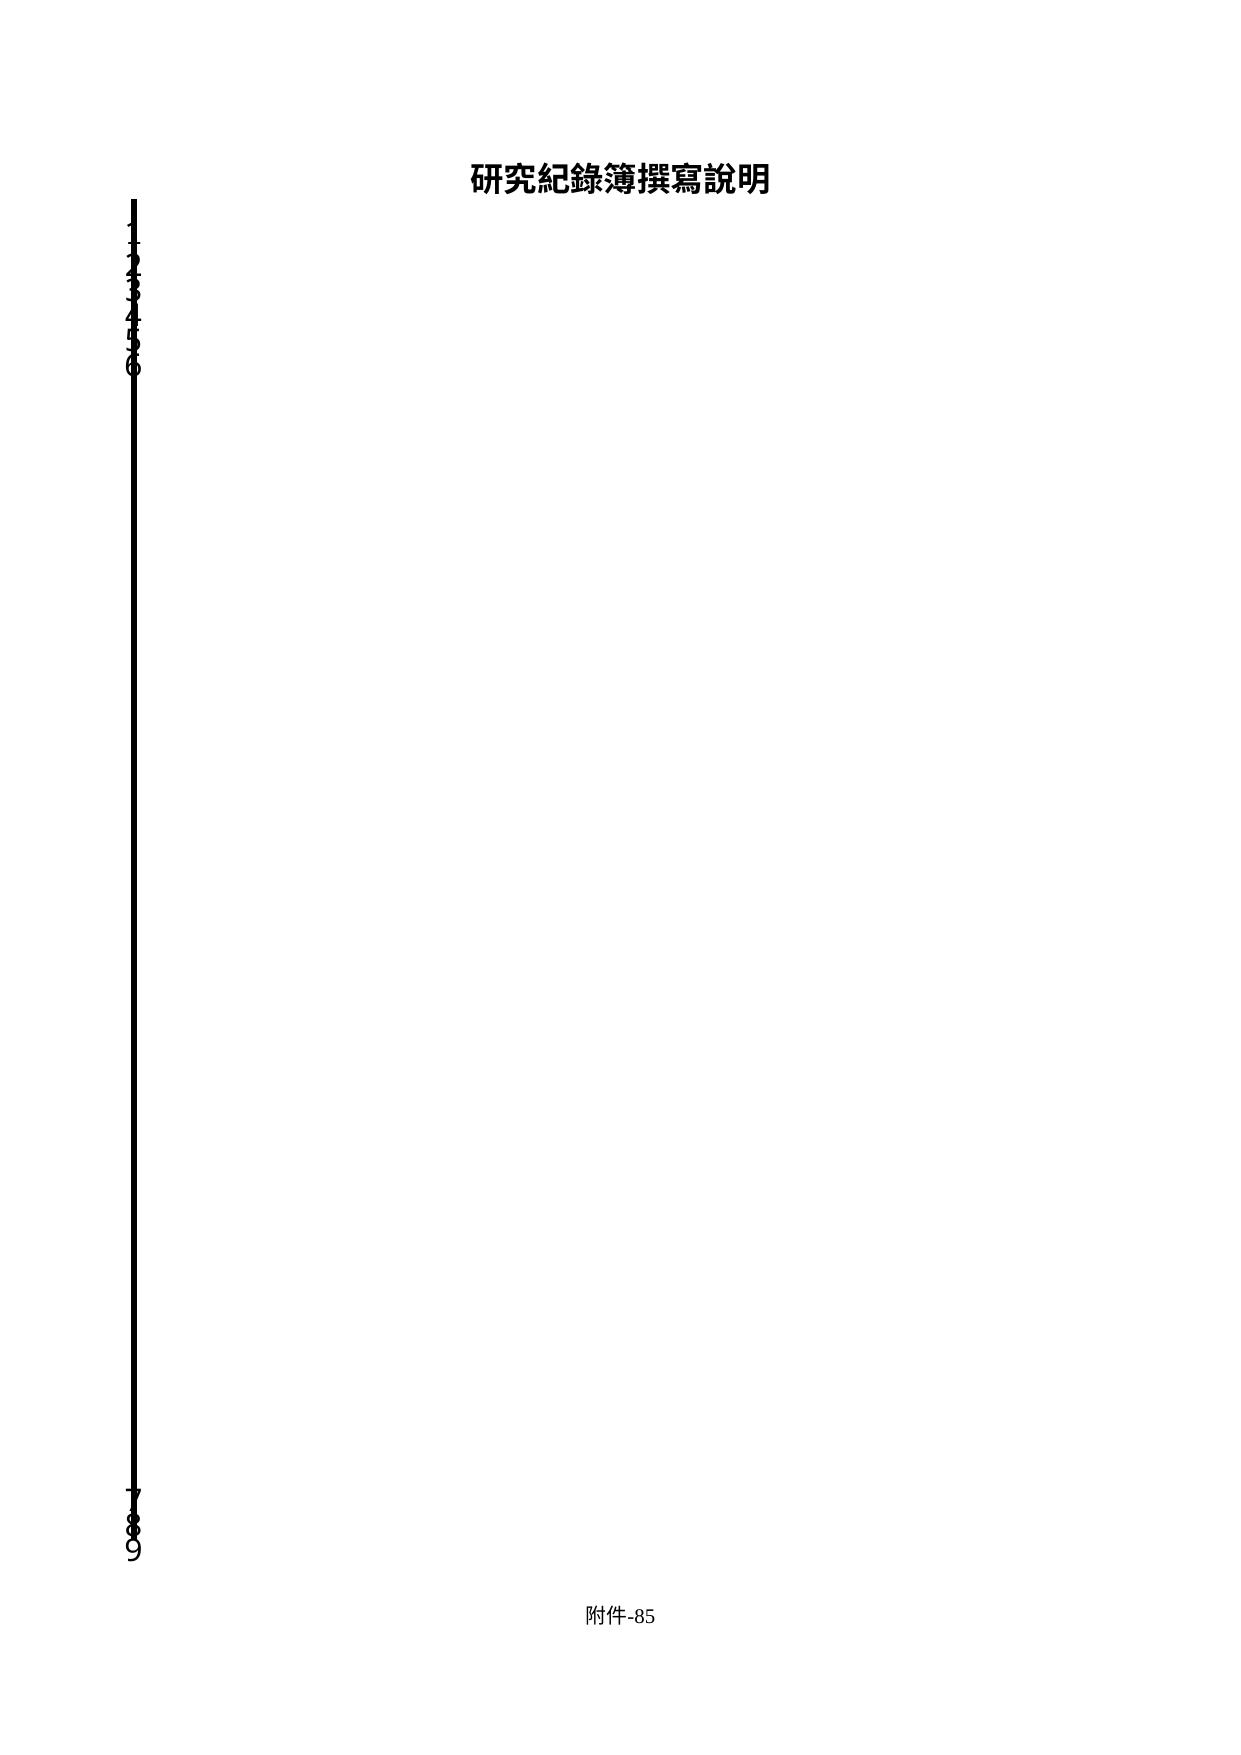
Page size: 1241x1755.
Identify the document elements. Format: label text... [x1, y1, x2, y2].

text 研究紀錄簿撰寫說明 [133, 162, 1107, 199]
